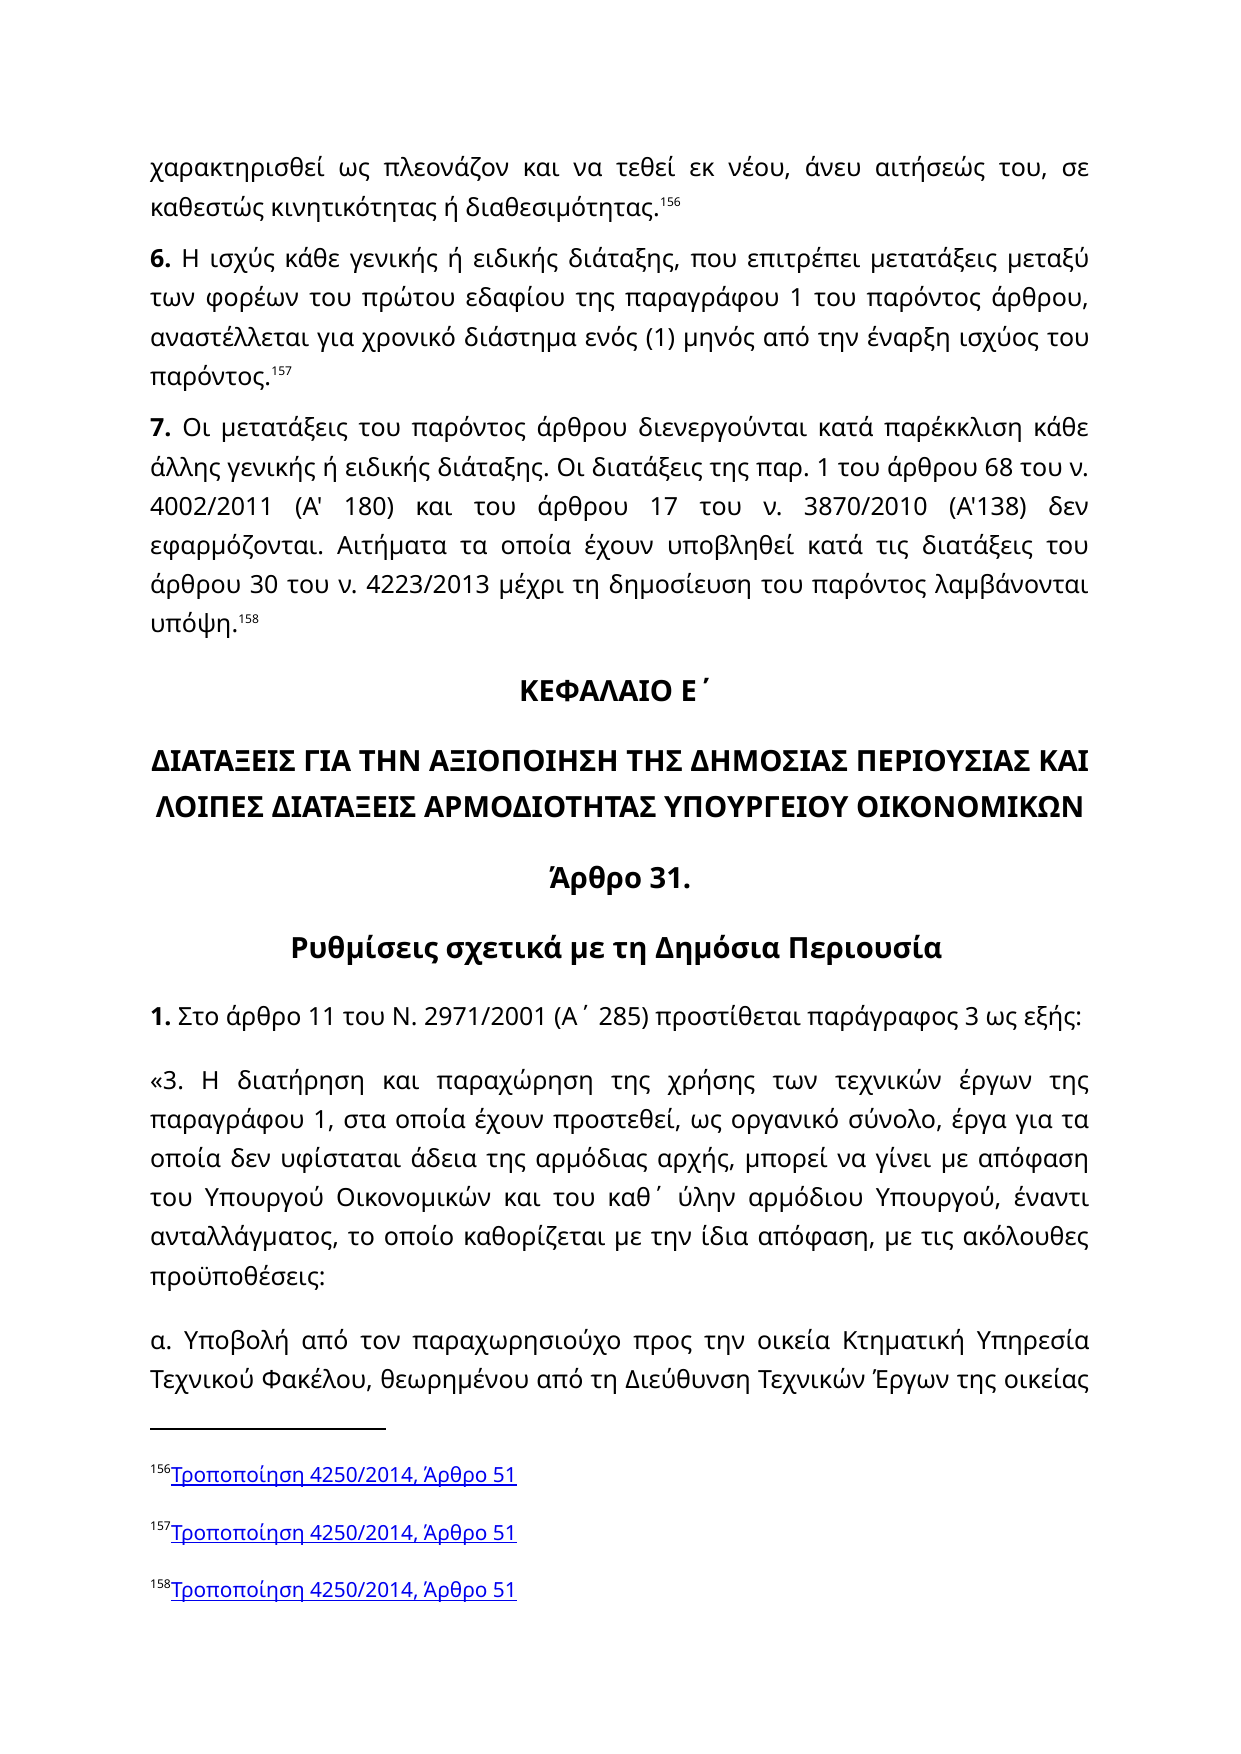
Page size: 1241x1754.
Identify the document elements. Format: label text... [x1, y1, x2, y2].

text 1. Στο άρθρο 11 του Ν. 2971/2001 (Α΄ 285) προστίθεται παράγραφος 3 ως εξής: [150, 998, 1090, 1032]
subtitle ΔΙΑΤΑΞΕΙΣ ΓΙΑ ΤΗΝ ΑΞΙΟΠΟΙΗΣΗ ΤΗΣ ΔΗΜΟΣΙΑΣ ΠΕΡΙΟΥΣΙΑΣ ΚΑΙ ΛΟΙΠΕΣ ΔΙΑΤΑΞΕΙΣ ΑΡΜΟΔΙΟΤΗΤΑΣ ΥΠΟΥΡΓΕΙΟΥ ΟΙΚΟΝΟΜΙΚΩΝ [150, 741, 1090, 826]
text χαρακτηρισθεί ως πλεονάζον και να τεθεί εκ νέου, άνευ αιτήσεώς του, σε καθεστώς κινητικότητας ή διαθεσιμότητας. [150, 150, 1090, 223]
subtitle Άρθρο 31. [150, 857, 1090, 897]
text α. Υποβολή από τον παραχωρησιούχο προς την οικεία Κτηματική Υπηρεσία Τεχνικού Φακέλου, θεωρημένου από τη Διεύθυνση Τεχνικών Έργων της οικείας [150, 1322, 1090, 1396]
text 7. Οι μετατάξεις του παρόντος άρθρου διενεργούνται κατά παρέκκλιση κάθε άλλης γενικής ή ειδικής διάταξης. Οι διατάξεις της παρ. 1 του άρθρου 68 του ν. 4002/2011 (Α' 180) και του άρθρου 17 του ν. 3870/2010 (Α'138) δεν εφαρμόζονται. Αιτήματα τα οποία έχουν υποβληθεί κατά τις διατάξεις του άρθρου 30 του ν. 4223/2013 μέχρι τη δημοσίευση του παρόντος λαμβάνονται υπόψη. [150, 410, 1090, 640]
text Τροποποίηση 4250/2014, Άρθρο 51 [150, 1576, 1090, 1604]
text Τροποποίηση 4250/2014, Άρθρο 51 [150, 1460, 1090, 1489]
subtitle ΚΕΦΑΛΑΙΟ Ε΄ [150, 670, 1090, 710]
text 6. Η ισχύς κάθε γενικής ή ειδικής διάταξης, που επιτρέπει μετατάξεις μεταξύ των φορέων του πρώτου εδαφίου της παραγράφου 1 του παρόντος άρθρου, αναστέλλεται για χρονικό διάστημα ενός (1) μηνός από την έναρξη ισχύος του παρόντος. [150, 241, 1090, 392]
subtitle Ρυθμίσεις σχετικά με τη Δημόσια Περιουσία [150, 927, 1090, 967]
text «3. Η διατήρηση και παραχώρηση της χρήσης των τεχνικών έργων της παραγράφου 1, στα οποία έχουν προστεθεί, ως οργανικό σύνολο, έργα για τα οποία δεν υφίσταται άδεια της αρμόδιας αρχής, μπορεί να γίνει με απόφαση του Υπουργού Οικονομικών και του καθ΄ ύλην αρμόδιου Υπουργού, έναντι ανταλλάγματος, το οποίο καθορίζεται με την ίδια απόφαση, με τις ακόλουθες προϋποθέσεις: [150, 1062, 1090, 1292]
text Τροποποίηση 4250/2014, Άρθρο 51 [150, 1518, 1090, 1546]
